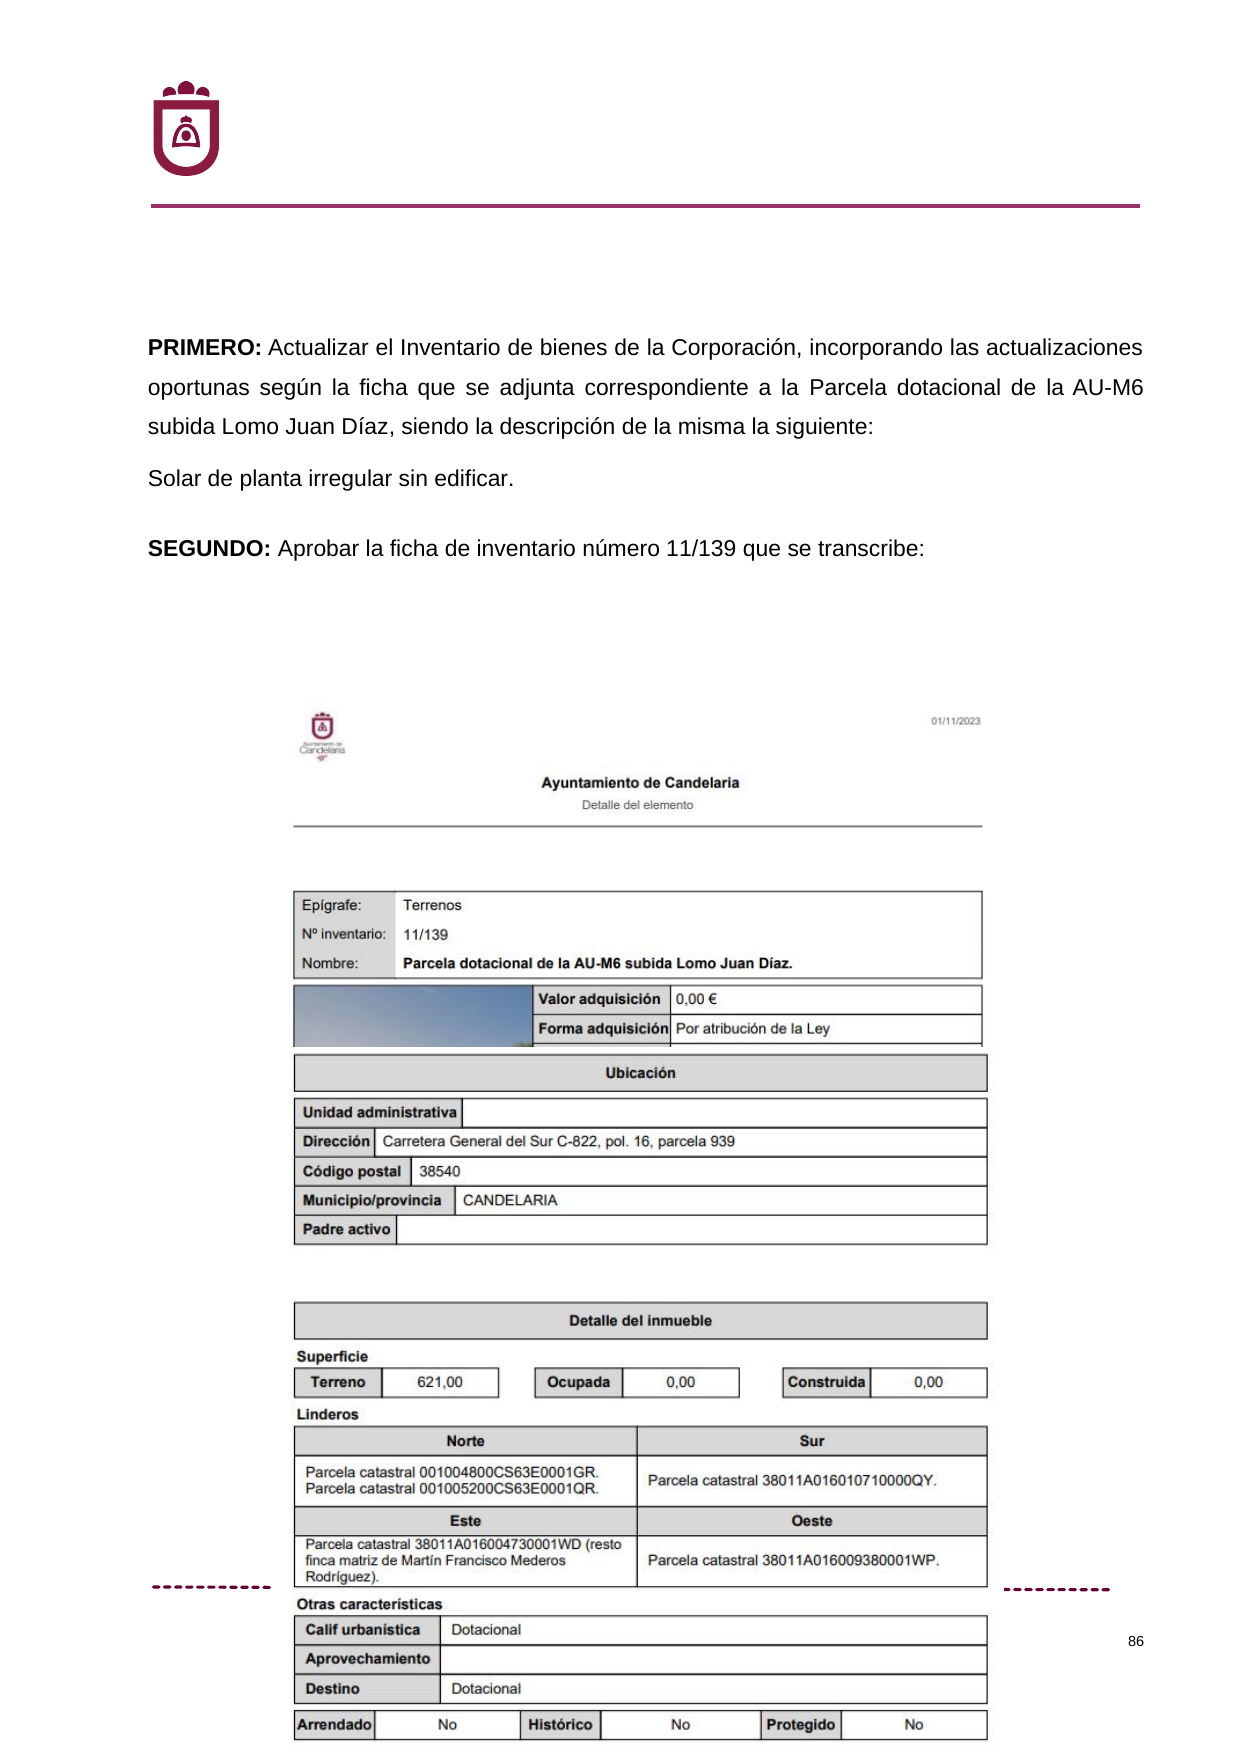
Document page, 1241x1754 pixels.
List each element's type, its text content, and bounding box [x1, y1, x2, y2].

text Solar de planta irregular sin edificar. [148, 465, 1144, 491]
text SEGUNDO: Aprobar la ficha de inventario número 11/139 que se transcribe: [148, 535, 1144, 561]
text PRIMERO: Actualizar el Inventario de bienes de la Corporación, incorporando las actualizaciones oportunas según la ficha que se adjunta correspondiente a la Parcela dotacional de la AU-M6 subida Lomo Juan Díaz, siendo la descripción de la misma la siguiente: [148, 334, 1144, 439]
